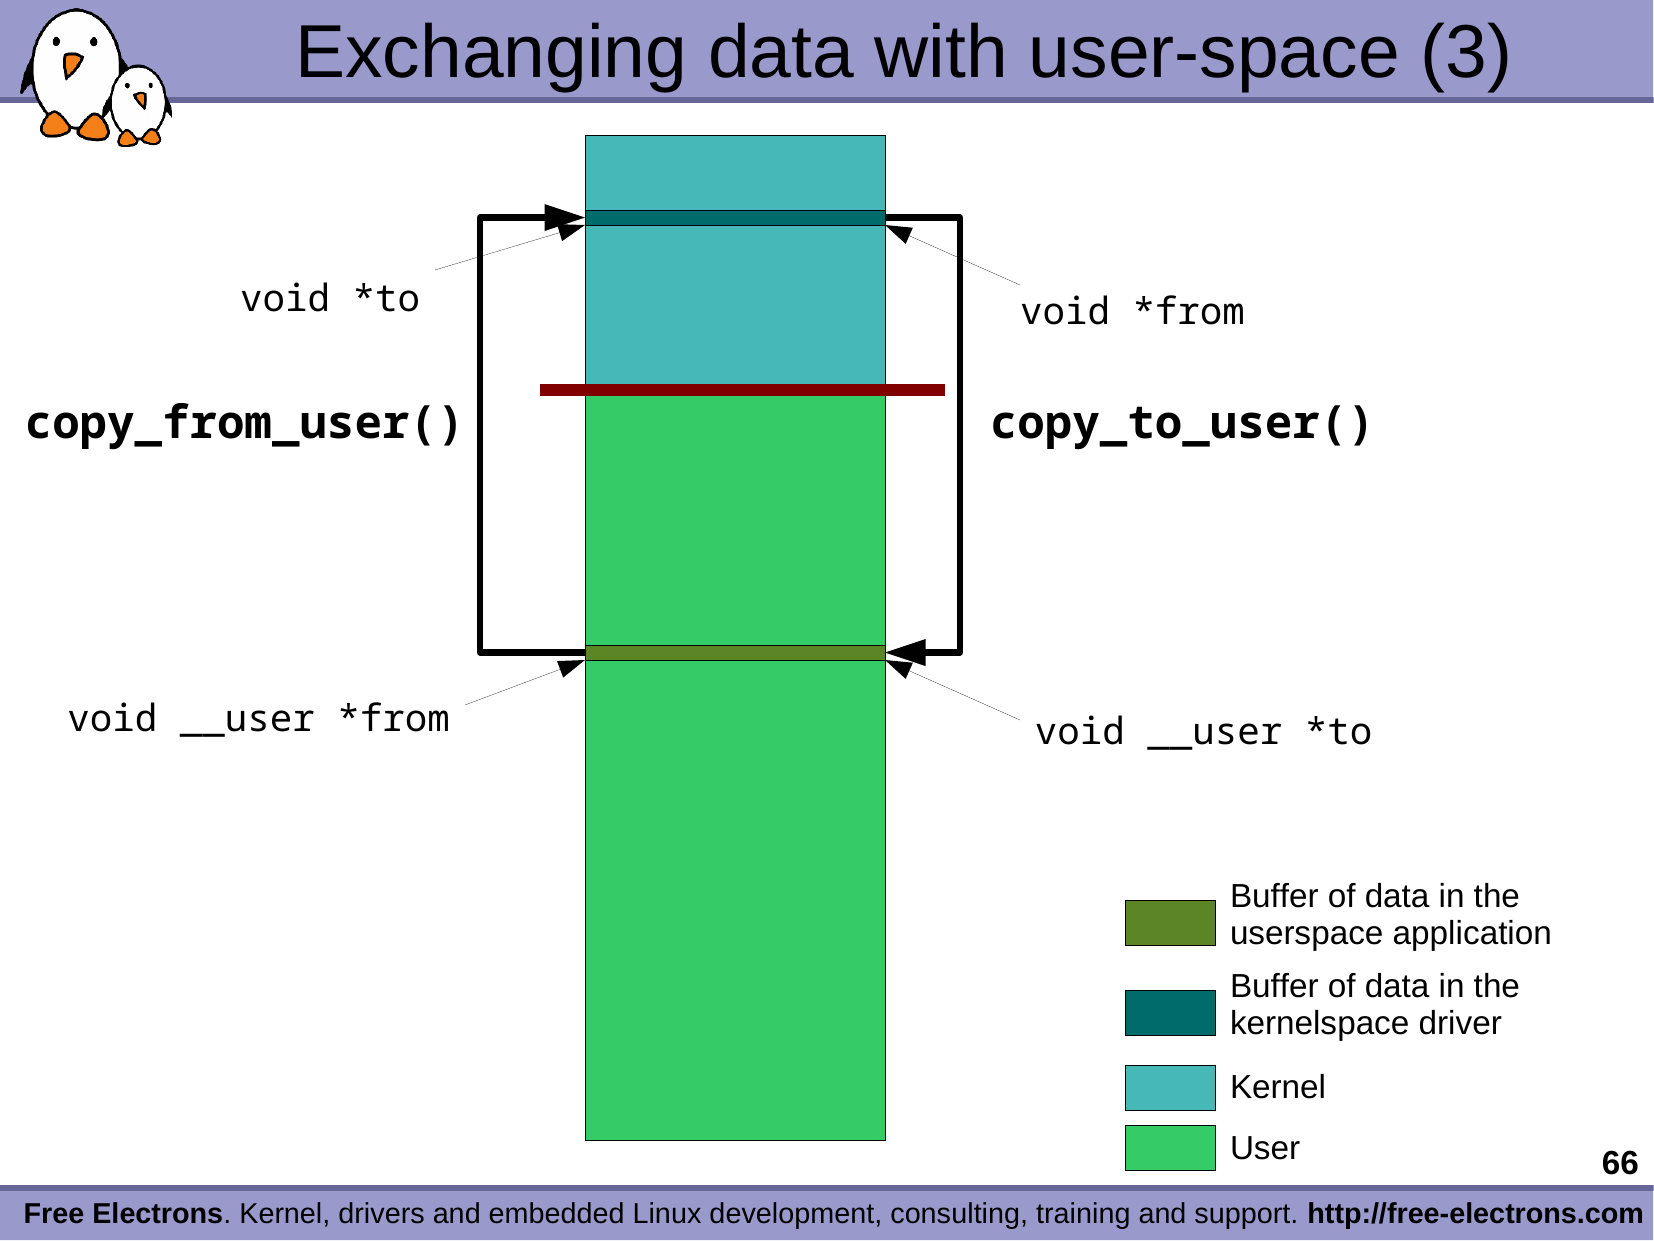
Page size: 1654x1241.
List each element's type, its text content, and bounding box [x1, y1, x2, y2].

text_box void __user *to [1034, 705, 1373, 749]
text_box [585, 135, 886, 384]
text_box copy_from_user() [24, 390, 466, 445]
text_box User [1230, 1129, 1366, 1171]
text_box Buffer of data in the userspace application [1230, 877, 1654, 961]
text_box [585, 396, 886, 1141]
text_box Kernel [1230, 1068, 1366, 1111]
text_box void __user *from [67, 691, 451, 736]
text_box [1125, 1125, 1216, 1171]
title Exchanging data with user-space (3) [178, 4, 1631, 98]
text_box [1125, 990, 1216, 1036]
text_box Buffer of data in the kernelspace driver [1230, 967, 1654, 1051]
text_box copy_to_user() [990, 390, 1376, 445]
text_box void *from [1020, 285, 1246, 329]
text_box void *to [240, 271, 421, 316]
picture [20, 8, 172, 147]
text_box [1125, 1065, 1216, 1111]
text_box [1125, 900, 1216, 946]
